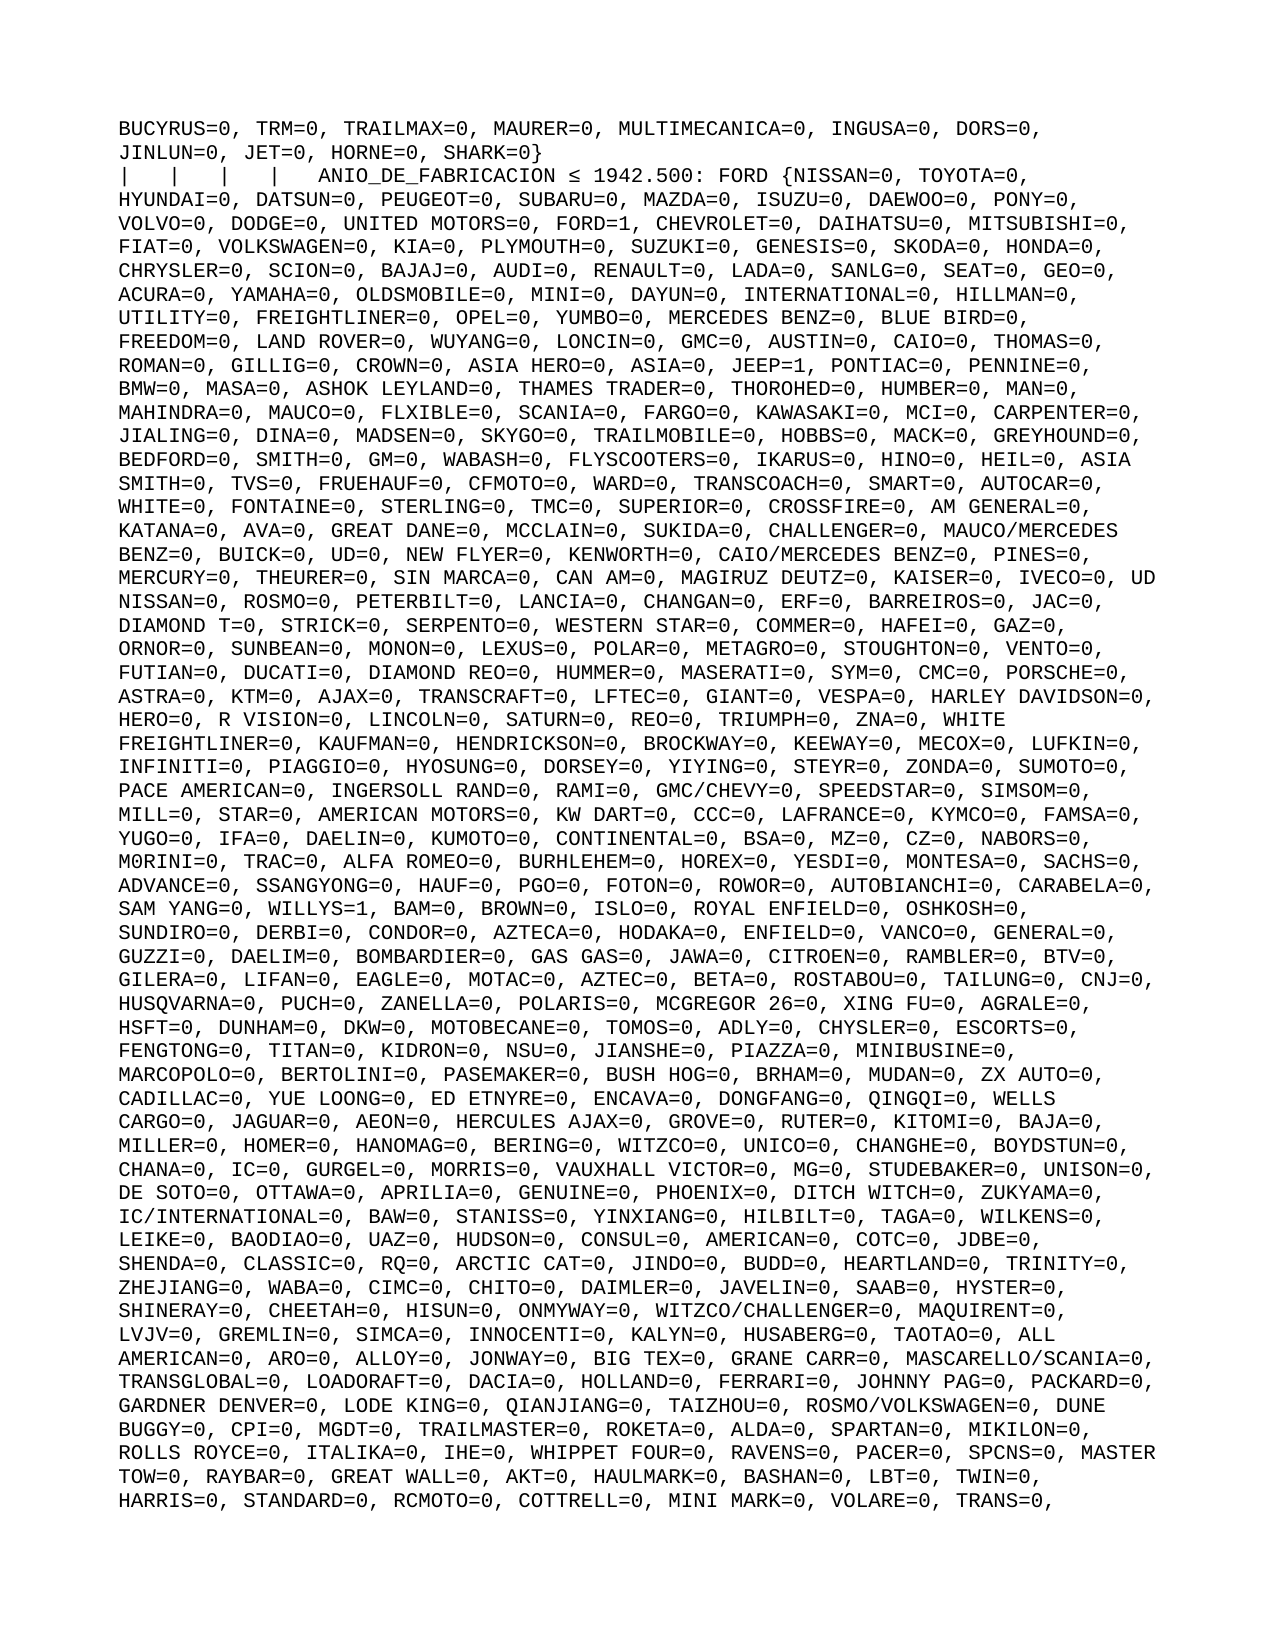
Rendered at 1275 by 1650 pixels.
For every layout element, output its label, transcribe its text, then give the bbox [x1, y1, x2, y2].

text | | | | ANIO_DE_FABRICACION ≤ 1942.500: FORD {NISSAN=0, TOYOTA=0, HYUNDAI=0, DATSUN=0, PEUGEOT=0, SUBARU=0, MAZDA=0, ISUZU=0, DAEWOO=0, PONY=0, VOLVO=0, DODGE=0, UNITED MOTORS=0, FORD=1, CHEVROLET=0, DAIHATSU=0, MITSUBISHI=0, FIAT=0, VOLKSWAGEN=0, KIA=0, PLYMOUTH=0, SUZUKI=0, GENESIS=0, SKODA=0, HONDA=0, CHRYSLER=0, SCION=0, BAJAJ=0, AUDI=0, RENAULT=0, LADA=0, SANLG=0, SEAT=0, GEO=0, ACURA=0, YAMAHA=0, OLDSMOBILE=0, MINI=0, DAYUN=0, INTERNATIONAL=0, HILLMAN=0, UTILITY=0, FREIGHTLINER=0, OPEL=0, YUMBO=0, MERCEDES BENZ=0, BLUE BIRD=0, FREEDOM=0, LAND ROVER=0, WUYANG=0, LONCIN=0, GMC=0, AUSTIN=0, CAIO=0, THOMAS=0, ROMAN=0, GILLIG=0, CROWN=0, ASIA HERO=0, ASIA=0, JEEP=1, PONTIAC=0, PENNINE=0, BMW=0, MASA=0, ASHOK LEYLAND=0, THAMES TRADER=0, THOROHED=0, HUMBER=0, MAN=0, MAHINDRA=0, MAUCO=0, FLXIBLE=0, SCANIA=0, FARGO=0, KAWASAKI=0, MCI=0, CARPENTER=0, JIALING=0, DINA=0, MADSEN=0, SKYGO=0, TRAILMOBILE=0, HOBBS=0, MACK=0, GREYHOUND=0, BEDFORD=0, SMITH=0, GM=0, WABASH=0, FLYSCOOTERS=0, IKARUS=0, HINO=0, HEIL=0, ASIA SMITH=0, TVS=0, FRUEHAUF=0, CFMOTO=0, WARD=0, TRANSCOACH=0, SMART=0, AUTOCAR=0, WHITE=0, FONTAINE=0, STERLING=0, TMC=0, SUPERIOR=0, CROSSFIRE=0, AM GENERAL=0, KATANA=0, AVA=0, GREAT DANE=0, MCCLAIN=0, SUKIDA=0, CHALLENGER=0, MAUCO/MERCEDES BENZ=0, BUICK=0, UD=0, NEW FLYER=0, KENWORTH=0, CAIO/MERCEDES BENZ=0, PINES=0, MERCURY=0, THEURER=0, SIN MARCA=0, CAN AM=0, MAGIRUZ DEUTZ=0, KAISER=0, IVECO=0, UD NISSAN=0, ROSMO=0, PETERBILT=0, LANCIA=0, CHANGAN=0, ERF=0, BARREIROS=0, JAC=0, DIAMOND T=0, STRICK=0, SERPENTO=0, WESTERN STAR=0, COMMER=0, HAFEI=0, GAZ=0, ORNOR=0, SUNBEAN=0, MONON=0, LEXUS=0, POLAR=0, METAGRO=0, STOUGHTON=0, VENTO=0, FUTIAN=0, DUCATI=0, DIAMOND REO=0, HUMMER=0, MASERATI=0, SYM=0, CMC=0, PORSCHE=0, ASTRA=0, KTM=0, AJAX=0, TRANSCRAFT=0, LFTEC=0, GIANT=0, VESPA=0, HARLEY DAVIDSON=0, HERO=0, R VISION=0, LINCOLN=0, SATURN=0, REO=0, TRIUMPH=0, ZNA=0, WHITE FREIGHTLINER=0, KAUFMAN=0, HENDRICKSON=0, BROCKWAY=0, KEEWAY=0, MECOX=0, LUFKIN=0, INFINITI=0, PIAGGIO=0, HYOSUNG=0, DORSEY=0, YIYING=0, STEYR=0, ZONDA=0, SUMOTO=0, PACE AMERICAN=0, INGERSOLL RAND=0, RAMI=0, GMC/CHEVY=0, SPEEDSTAR=0, SIMSOM=0, MILL=0, STAR=0, AMERICAN MOTORS=0, KW DART=0, CCC=0, LAFRANCE=0, KYMCO=0, FAMSA=0, YUGO=0, IFA=0, DAELIN=0, KUMOTO=0, CONTINENTAL=0, BSA=0, MZ=0, CZ=0, NABORS=0, M0RINI=0, TRAC=0, ALFA ROMEO=0, BURHLEHEM=0, HOREX=0, YESDI=0, MONTESA=0, SACHS=0, ADVANCE=0, SSANGYONG=0, HAUF=0, PGO=0, FOTON=0, ROWOR=0, AUTOBIANCHI=0, CARABELA=0, SAM YANG=0, WILLYS=1, BAM=0, BROWN=0, ISLO=0, ROYAL ENFIELD=0, OSHKOSH=0, SUNDIRO=0, DERBI=0, CONDOR=0, AZTECA=0, HODAKA=0, ENFIELD=0, VANCO=0, GENERAL=0, GUZZI=0, DAELIM=0, BOMBARDIER=0, GAS GAS=0, JAWA=0, CITROEN=0, RAMBLER=0, BTV=0, GILERA=0, LIFAN=0, EAGLE=0, MOTAC=0, AZTEC=0, BETA=0, ROSTABOU=0, TAILUNG=0, CNJ=0, HUSQVARNA=0, PUCH=0, ZANELLA=0, POLARIS=0, MCGREGOR 26=0, XING FU=0, AGRALE=0, HSFT=0, DUNHAM=0, DKW=0, MOTOBECANE=0, TOMOS=0, ADLY=0, CHYSLER=0, ESCORTS=0, FENGTONG=0, TITAN=0, KIDRON=0, NSU=0, JIANSHE=0, PIAZZA=0, MINIBUSINE=0, MARCOPOLO=0, BERTOLINI=0, PASEMAKER=0, BUSH HOG=0, BRHAM=0, MUDAN=0, ZX AUTO=0, CADILLAC=0, YUE LOONG=0, ED ETNYRE=0, ENCAVA=0, DONGFANG=0, QINGQI=0, WELLS CARGO=0, JAGUAR=0, AEON=0, HERCULES AJAX=0, GROVE=0, RUTER=0, KITOMI=0, BAJA=0, MILLER=0, HOMER=0, HANOMAG=0, BERING=0, WITZCO=0, UNICO=0, CHANGHE=0, BOYDSTUN=0, CHANA=0, IC=0, GURGEL=0, MORRIS=0, VAUXHALL VICTOR=0, MG=0, STUDEBAKER=0, UNISON=0, DE SOTO=0, OTTAWA=0, APRILIA=0, GENUINE=0, PHOENIX=0, DITCH WITCH=0, ZUKYAMA=0, IC/INTERNATIONAL=0, BAW=0, STANISS=0, YINXIANG=0, HILBILT=0, TAGA=0, WILKENS=0, LEIKE=0, BAODIAO=0, UAZ=0, HUDSON=0, CONSUL=0, AMERICAN=0, COTC=0, JDBE=0, SHENDA=0, CLASSIC=0, RQ=0, ARCTIC CAT=0, JINDO=0, BUDD=0, HEARTLAND=0, TRINITY=0, ZHEJIANG=0, WABA=0, CIMC=0, CHITO=0, DAIMLER=0, JAVELIN=0, SAAB=0, HYSTER=0, SHINERAY=0, CHEETAH=0, HISUN=0, ONMYWAY=0, WITZCO/CHALLENGER=0, MAQUIRENT=0, LVJV=0, GREMLIN=0, SIMCA=0, INNOCENTI=0, KALYN=0, HUSABERG=0, TAOTAO=0, ALL AMERICAN=0, ARO=0, ALLOY=0, JONWAY=0, BIG TEX=0, GRANE CARR=0, MASCARELLO/SCANIA=0, TRANSGLOBAL=0, LOADORAFT=0, DACIA=0, HOLLAND=0, FERRARI=0, JOHNNY PAG=0, PACKARD=0, GARDNER DENVER=0, LODE KING=0, QIANJIANG=0, TAIZHOU=0, ROSMO/VOLKSWAGEN=0, DUNE BUGGY=0, CPI=0, MGDT=0, TRAILMASTER=0, ROKETA=0, ALDA=0, SPARTAN=0, MIKILON=0, ROLLS ROYCE=0, ITALIKA=0, IHE=0, WHIPPET FOUR=0, RAVENS=0, PACER=0, SPCNS=0, MASTER TOW=0, RAYBAR=0, GREAT WALL=0, AKT=0, HAULMARK=0, BASHAN=0, LBT=0, TWIN=0, HARRIS=0, STANDARD=0, RCMOTO=0, COTTRELL=0, MINI MARK=0, VOLARE=0, TRANS=0, [118, 165, 1157, 1513]
text BUCYRUS=0, TRM=0, TRAILMAX=0, MAURER=0, MULTIMECANICA=0, INGUSA=0, DORS=0, JINLUN=0, JET=0, HORNE=0, SHARK=0} [118, 118, 1157, 165]
